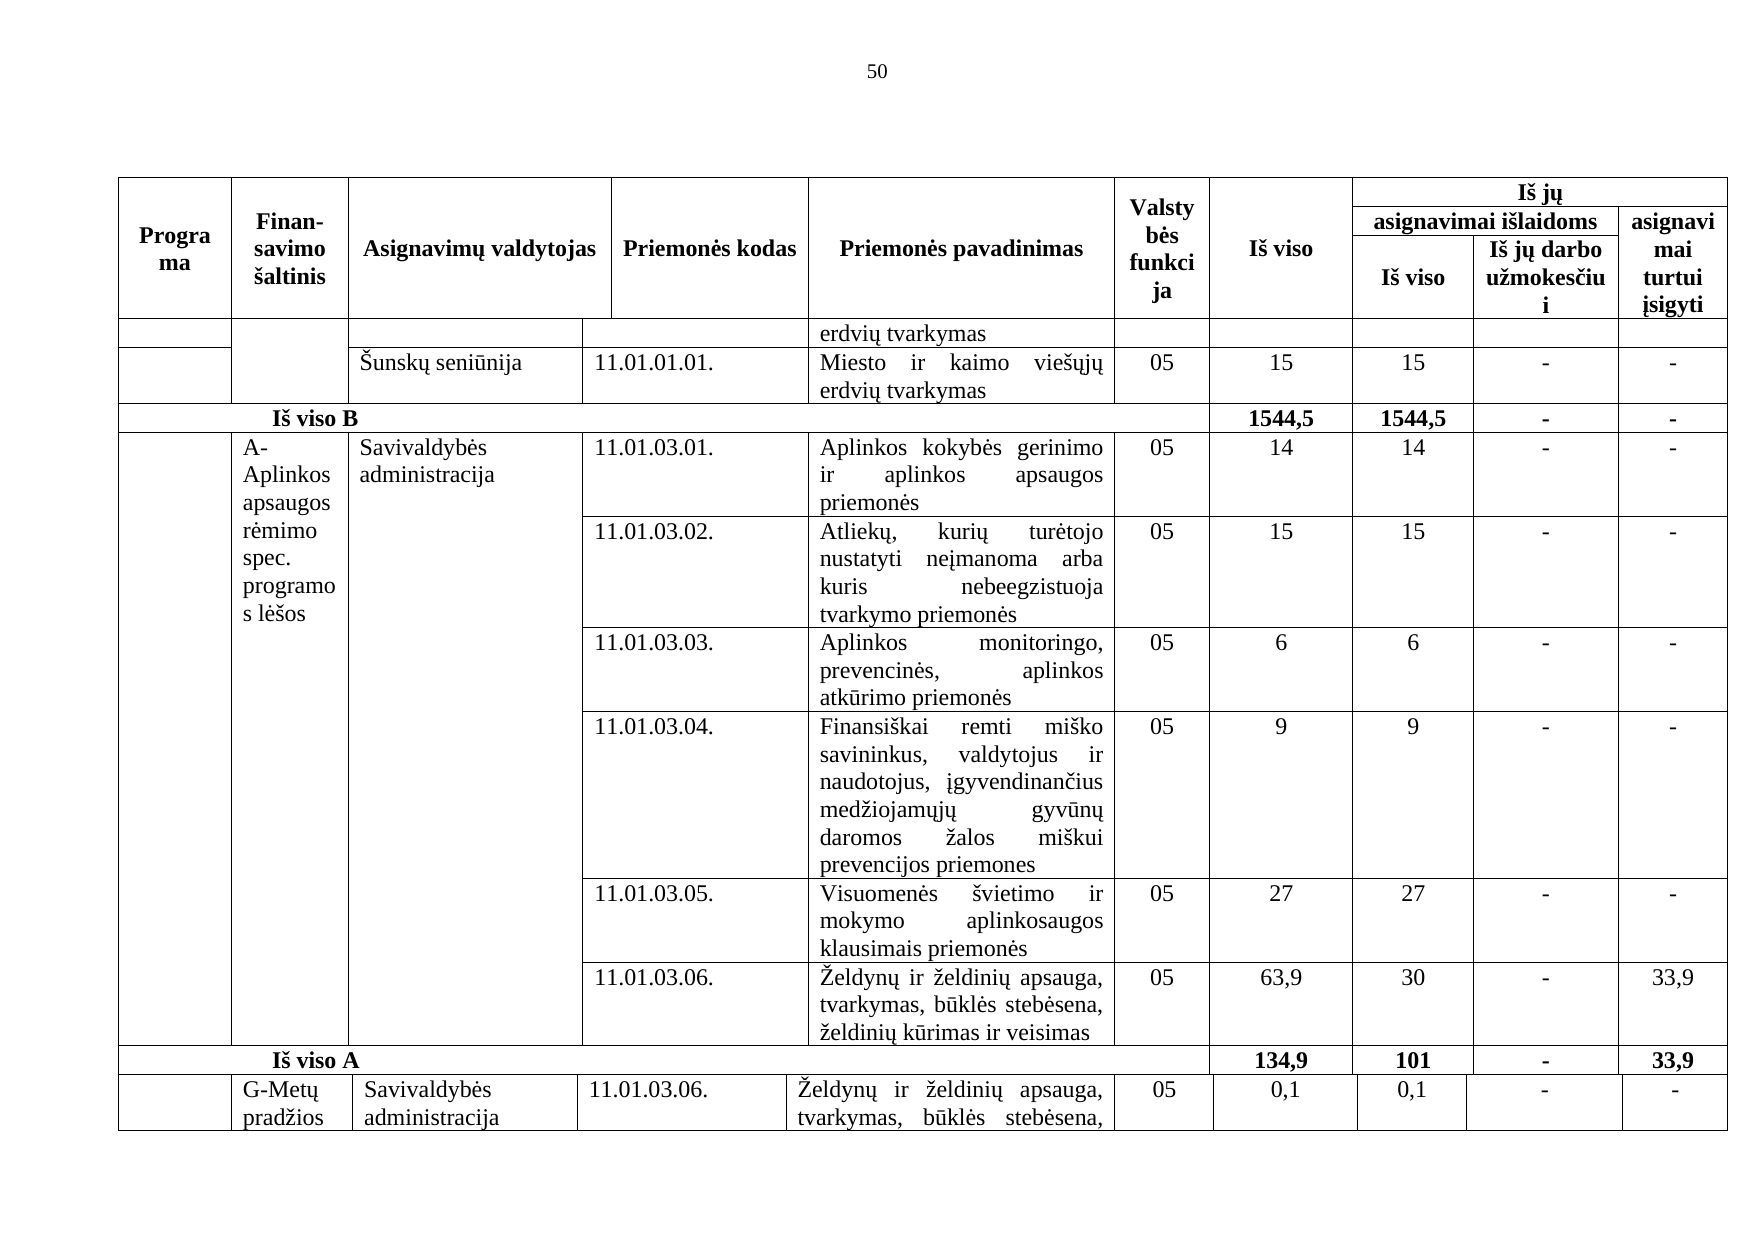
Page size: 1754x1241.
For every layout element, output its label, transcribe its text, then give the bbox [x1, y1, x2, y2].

table_cell 11.01.03.03. [583, 628, 808, 711]
table_cell Atliekų, kurių turėtojo nustatyti neįmanoma arba kuris nebeegzistuoja tvarkymo priemonės [809, 517, 1114, 627]
table_cell - [1474, 1046, 1618, 1074]
table_cell - [1619, 404, 1727, 432]
table_cell 05 [1115, 348, 1209, 403]
table_cell - [1474, 879, 1618, 962]
table_cell Savivaldybės administracija [353, 1075, 577, 1130]
table_header Iš viso [1210, 178, 1352, 318]
table_cell 101 [1353, 1046, 1473, 1074]
table_cell 05 [1115, 433, 1209, 516]
table_cell - [1619, 517, 1727, 627]
table_cell asignavimai turtui įsigyti [1619, 207, 1727, 318]
table_cell - [1474, 348, 1618, 403]
table_cell [119, 348, 231, 403]
table_cell 1544,5 [1210, 404, 1352, 432]
table_cell 30 [1353, 963, 1473, 1045]
table_header Priemonės kodas [612, 178, 808, 318]
table_cell - [1474, 404, 1618, 432]
table_header Iš jų [1353, 178, 1727, 206]
table_cell - [1623, 1075, 1727, 1130]
table_cell Iš viso B [119, 404, 1209, 432]
table_cell 11.01.03.06. [583, 963, 808, 1045]
table_cell Šunskų seniūnija [349, 348, 582, 403]
table_cell 6 [1210, 628, 1352, 711]
table_cell 134,9 [1210, 1046, 1352, 1074]
table_cell 15 [1353, 348, 1473, 403]
table_cell - [1474, 433, 1618, 516]
table_cell 9 [1353, 712, 1473, 878]
table_cell 05 [1115, 963, 1209, 1045]
table_cell Želdynų ir želdinių apsauga, tvarkymas, būklės stebėsena, želdinių kūrimas ir veisimas [809, 963, 1114, 1045]
table_cell - [1474, 628, 1618, 711]
table_cell 11.01.03.06. [578, 1075, 786, 1130]
table_cell Želdynų ir želdinių apsauga, tvarkymas, būklės stebėsena, [787, 1075, 1114, 1130]
table_cell 0,1 [1358, 1075, 1466, 1130]
table_cell Aplinkos monitoringo, prevencinės, aplinkos atkūrimo priemonės [809, 628, 1114, 711]
table_cell - [1619, 433, 1727, 516]
table_header Priemonės pavadinimas [809, 178, 1114, 318]
table_cell Aplinkos kokybės gerinimo ir aplinkos apsaugos priemonės [809, 433, 1114, 516]
table_cell [232, 319, 348, 403]
table_cell 1544,5 [1353, 404, 1473, 432]
table_header Programa [119, 178, 231, 318]
table_cell Iš viso A [119, 1046, 1209, 1074]
table_cell - [1619, 879, 1727, 962]
table_header Asignavimų valdytojas [349, 178, 611, 318]
table_cell 05 [1115, 879, 1209, 962]
table_cell 33,9 [1619, 1046, 1727, 1074]
table_cell [349, 319, 582, 347]
table_cell - [1467, 1075, 1622, 1130]
table_cell 05 [1115, 517, 1209, 627]
table_cell [119, 433, 231, 1045]
table_header Valstybės funkcija [1115, 178, 1209, 318]
table_header Finan-savimo šaltinis [232, 178, 348, 318]
table_cell 14 [1210, 433, 1352, 516]
table_cell - [1474, 963, 1618, 1045]
table_cell 33,9 [1619, 963, 1727, 1045]
table_cell - [1474, 517, 1618, 627]
table_cell Iš jų darbo užmokesčiui [1474, 236, 1618, 318]
table_cell - [1619, 348, 1727, 403]
table_cell asignavimai išlaidoms [1353, 207, 1618, 234]
table_cell Miesto ir kaimo viešųjų erdvių tvarkymas [809, 348, 1114, 403]
table_cell 15 [1210, 517, 1352, 627]
table_cell [1115, 319, 1209, 347]
table_cell 15 [1210, 348, 1352, 403]
table_cell Iš viso [1353, 236, 1473, 318]
table_cell 11.01.03.05. [583, 879, 808, 962]
table_cell 15 [1353, 517, 1473, 627]
table_cell - [1619, 319, 1727, 347]
table_cell [583, 319, 808, 347]
table_cell 11.01.01.01. [583, 348, 808, 403]
table_cell 11.01.03.01. [583, 433, 808, 516]
table_cell 6 [1353, 628, 1473, 711]
table_cell 11.01.03.02. [583, 517, 808, 627]
table_cell G-Metų pradžios [232, 1075, 352, 1130]
table_cell 05 [1115, 1075, 1213, 1130]
table_cell Finansiškai remti miško savininkus, valdytojus ir naudotojus, įgyvendinančius medžiojamųjų gyvūnų daromos žalos miškui prevencijos priemones [809, 712, 1114, 878]
table_cell 11.01.03.04. [583, 712, 808, 878]
table_cell Savivaldybės administracija [349, 433, 582, 1045]
table_cell 0,1 [1214, 1075, 1357, 1130]
table_cell 63,9 [1210, 963, 1352, 1045]
table_cell - [1474, 319, 1618, 347]
table_cell 14 [1353, 433, 1473, 516]
table_cell - [1619, 712, 1727, 878]
table_cell - [1619, 628, 1727, 711]
table_cell erdvių tvarkymas [809, 319, 1114, 347]
table_cell 05 [1115, 712, 1209, 878]
table_cell A-Aplinkos apsaugos rėmimo spec. programos lėšos [232, 433, 348, 1045]
table_cell [119, 1075, 231, 1130]
table_cell [119, 319, 231, 347]
table_cell [1210, 319, 1352, 347]
table_cell 27 [1353, 879, 1473, 962]
table_cell 9 [1210, 712, 1352, 878]
table_cell 05 [1115, 628, 1209, 711]
table_cell Visuomenės švietimo ir mokymo aplinkosaugos klausimais priemonės [809, 879, 1114, 962]
table_cell 27 [1210, 879, 1352, 962]
table_cell - [1474, 712, 1618, 878]
table_cell [1353, 319, 1473, 347]
